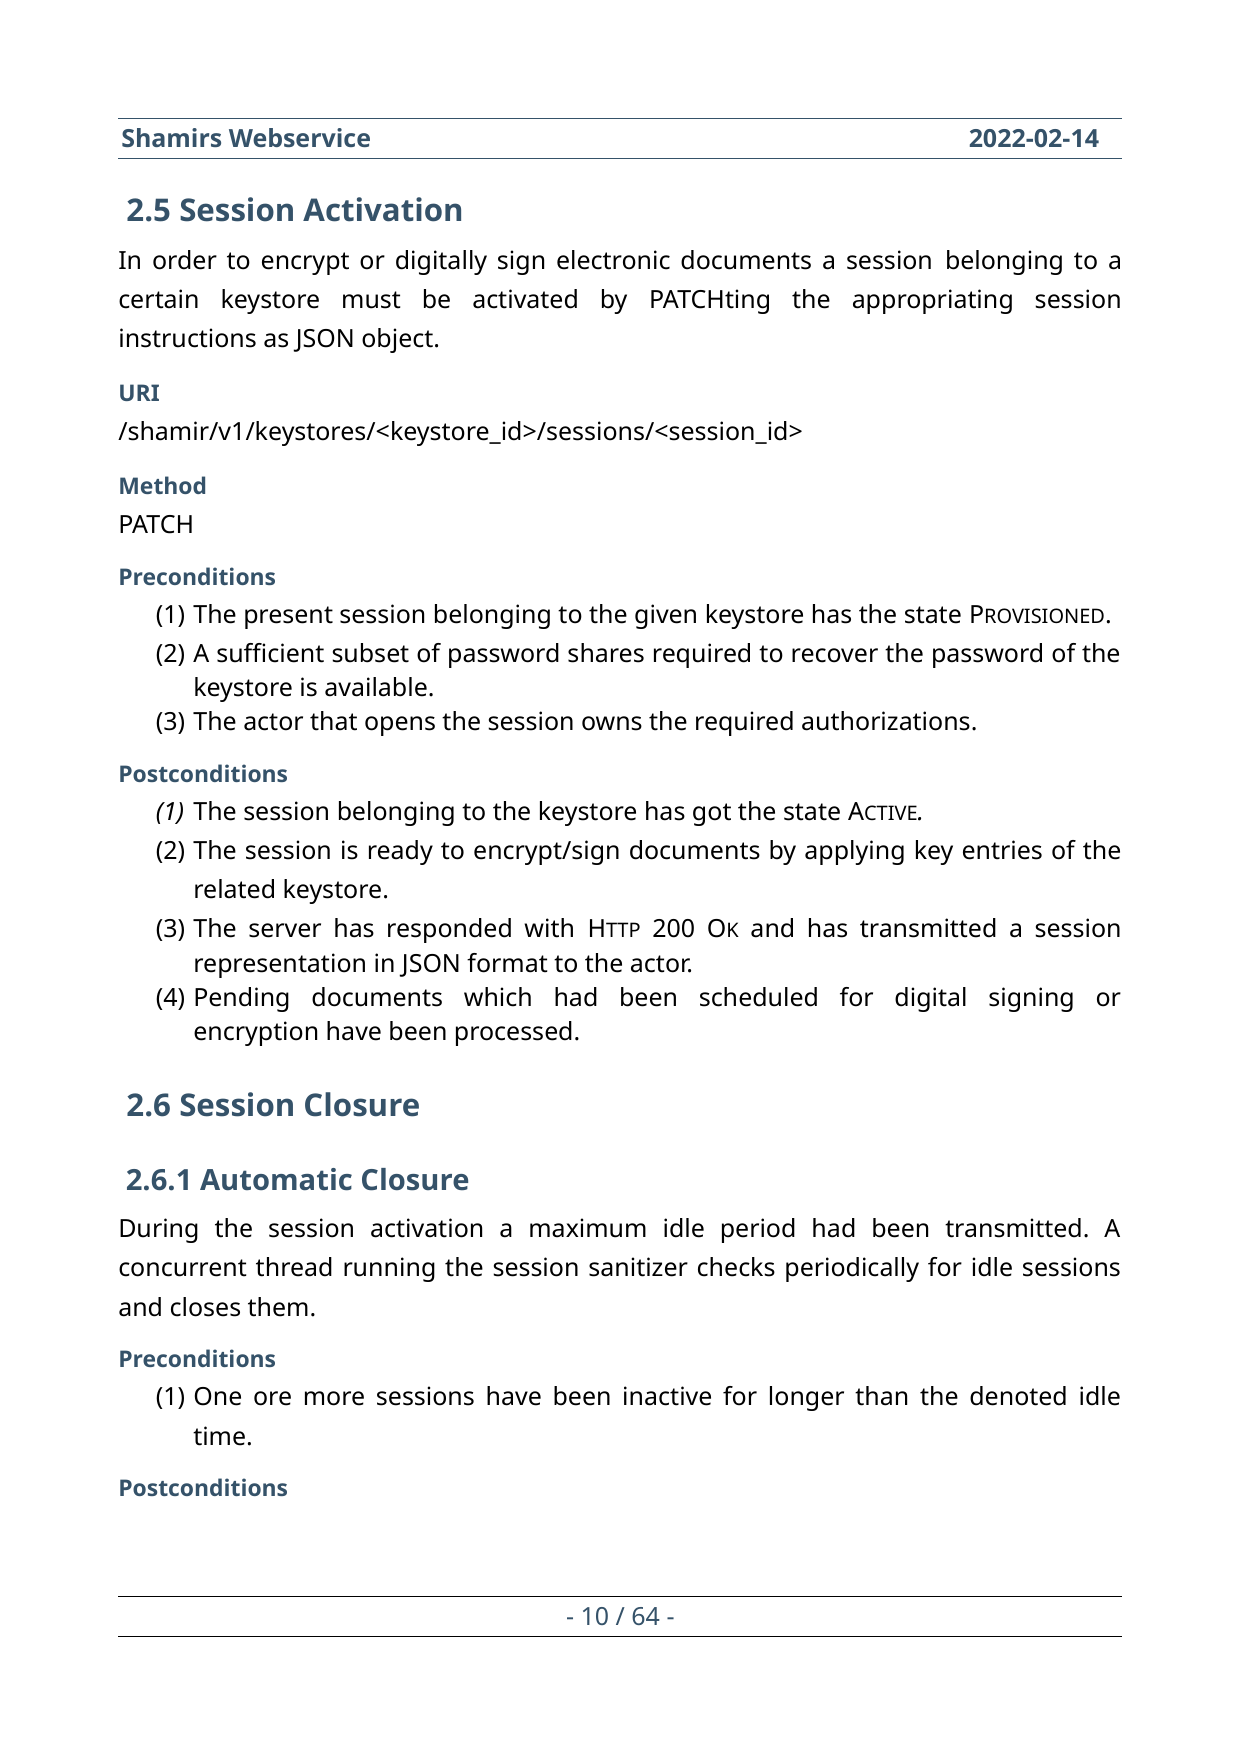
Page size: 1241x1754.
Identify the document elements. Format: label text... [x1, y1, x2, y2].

text Preconditions [118, 1343, 1122, 1374]
list The actor that opens the session owns the required authorizations. [156, 704, 1122, 738]
subtitle Session Closure [118, 1083, 1122, 1125]
text Postconditions [118, 758, 1122, 789]
text In order to encrypt or digitally sign electronic documents a session belonging to a certain keystore must be activated by PATCHting the appropriating session instructions as JSON object. [118, 243, 1122, 355]
text Postconditions [118, 1472, 1122, 1503]
list The server has responded with Http 200 Ok and has transmitted a session representation in JSON format to the actor. [156, 911, 1122, 979]
subtitle Automatic Closure [118, 1159, 1122, 1198]
text /shamir/v1/keystores/<keystore_id>/sessions/<session_id> [118, 414, 1122, 448]
list The session is ready to encrypt/sign documents by applying key entries of the related keystore. [156, 833, 1122, 906]
text Method [118, 468, 1122, 502]
list One ore more sessions have been inactive for longer than the denoted idle time. [156, 1379, 1122, 1452]
text Preconditions [118, 561, 1122, 592]
text During the session activation a maximum idle period had been transmitted. A concurrent thread running the session sanitizer checks periodically for idle sessions and closes them. [118, 1211, 1122, 1323]
subtitle Session Activation [118, 188, 1122, 230]
text PATCH [118, 507, 1122, 541]
list Pending documents which had been scheduled for digital signing or encryption have been processed. [156, 979, 1122, 1047]
list The session belonging to the keystore has got the state Active. [156, 794, 1122, 828]
text URI [118, 375, 1122, 409]
list A sufficient subset of password shares required to recover the password of the keystore is available. [156, 636, 1122, 704]
list The present session belonging to the given keystore has the state Provisioned. [156, 597, 1122, 631]
